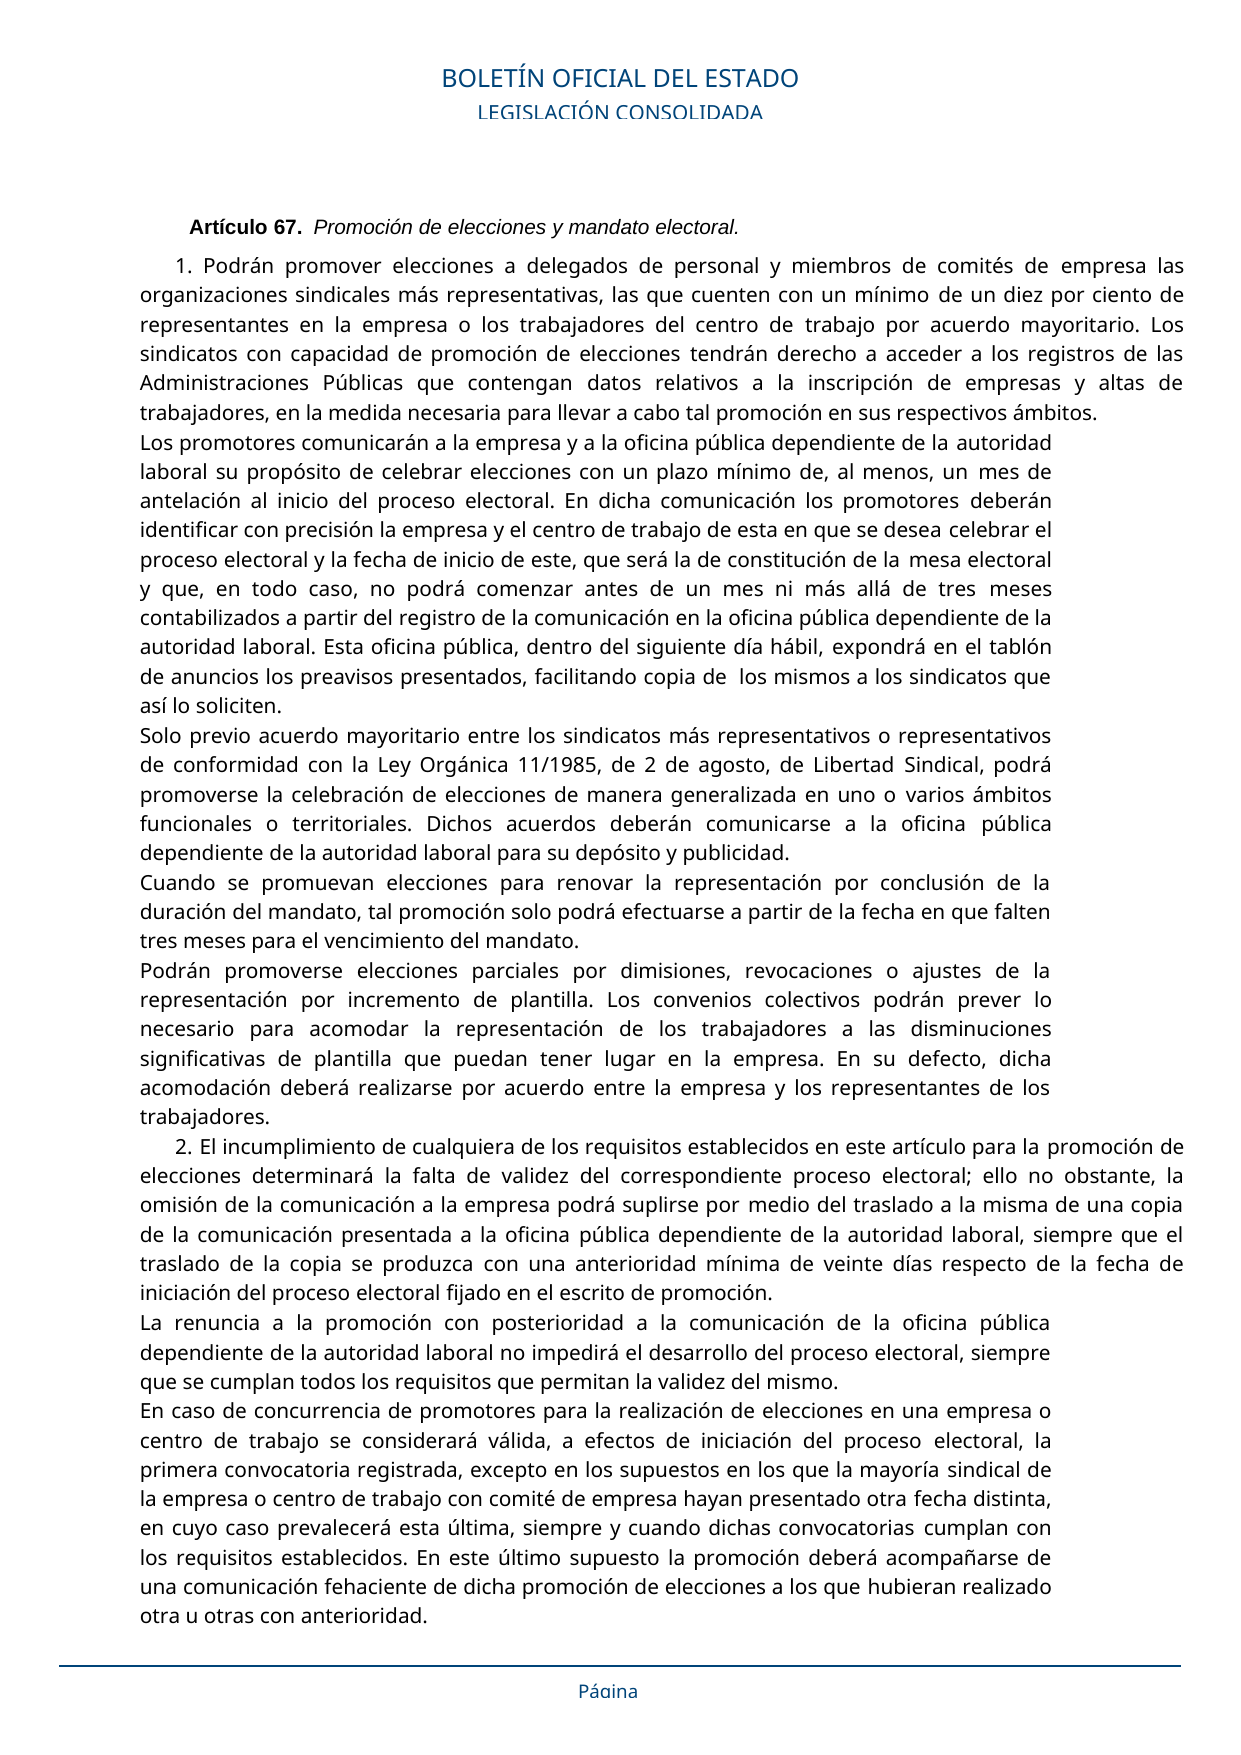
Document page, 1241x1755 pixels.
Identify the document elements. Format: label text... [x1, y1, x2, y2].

list El incumplimiento de cualquiera de los requisitos establecidos en este artículo para la promoción de elecciones determinará la falta de validez del correspondiente proceso electoral; ello no obstante, la omisión de la comunicación a la empresa podrá suplirse por medio del traslado a la misma de una copia de la comunicación presentada a la oficina pública dependiente de la autoridad laboral, siempre que el traslado de la copia se produzca con una anterioridad mínima de veinte días respecto de la fecha de iniciación del proceso electoral fijado en el escrito de promoción. [139, 1132, 1184, 1307]
text Artículo 67. Promoción de elecciones y mandato electoral. [189, 214, 1184, 238]
text Solo previo acuerdo mayoritario entre los sindicatos más representativos o representativos de conformidad con la Ley Orgánica 11/1985, de 2 de agosto, de Libertad Sindical, podrá promoverse la celebración de elecciones de manera generalizada en uno o varios ámbitos funcionales o territoriales. Dichos acuerdos deberán comunicarse a la oficina pública dependiente de la autoridad laboral para su depósito y publicidad. [139, 721, 1052, 867]
text Cuando se promuevan elecciones para renovar la representación por conclusión de la duración del mandato, tal promoción solo podrá efectuarse a partir de la fecha en que falten tres meses para el vencimiento del mandato. [139, 868, 1052, 955]
text En caso de concurrencia de promotores para la realización de elecciones en una empresa o centro de trabajo se considerará válida, a efectos de iniciación del proceso electoral, la primera convocatoria registrada, excepto en los supuestos en los que la mayoría sindical de la empresa o centro de trabajo con comité de empresa hayan presentado otra fecha distinta, en cuyo caso prevalecerá esta última, siempre y cuando dichas convocatorias cumplan con los requisitos establecidos. En este último supuesto la promoción deberá acompañarse de una comunicación fehaciente de dicha promoción de elecciones a los que hubieran realizado otra u otras con anterioridad. [139, 1396, 1052, 1630]
list Podrán promover elecciones a delegados de personal y miembros de comités de empresa las organizaciones sindicales más representativas, las que cuenten con un mínimo de un diez por ciento de representantes en la empresa o los trabajadores del centro de trabajo por acuerdo mayoritario. Los sindicatos con capacidad de promoción de elecciones tendrán derecho a acceder a los registros de las Administraciones Públicas que contengan datos relativos a la inscripción de empresas y altas de trabajadores, en la medida necesaria para llevar a cabo tal promoción en sus respectivos ámbitos. [139, 251, 1184, 426]
text Podrán promoverse elecciones parciales por dimisiones, revocaciones o ajustes de la representación por incremento de plantilla. Los convenios colectivos podrán prever lo necesario para acomodar la representación de los trabajadores a las disminuciones significativas de plantilla que puedan tener lugar en la empresa. En su defecto, dicha acomodación deberá realizarse por acuerdo entre la empresa y los representantes de los trabajadores. [139, 956, 1052, 1131]
text La renuncia a la promoción con posterioridad a la comunicación de la oficina pública dependiente de la autoridad laboral no impedirá el desarrollo del proceso electoral, siempre que se cumplan todos los requisitos que permitan la validez del mismo. [139, 1308, 1052, 1395]
text Los promotores comunicarán a la empresa y a la oficina pública dependiente de la autoridad laboral su propósito de celebrar elecciones con un plazo mínimo de, al menos, un mes de antelación al inicio del proceso electoral. En dicha comunicación los promotores deberán identificar con precisión la empresa y el centro de trabajo de esta en que se desea celebrar el proceso electoral y la fecha de inicio de este, que será la de constitución de la mesa electoral y que, en todo caso, no podrá comenzar antes de un mes ni más allá de tres meses contabilizados a partir del registro de la comunicación en la oficina pública dependiente de la autoridad laboral. Esta oficina pública, dentro del siguiente día hábil, expondrá en el tablón de anuncios los preavisos presentados, facilitando copia de los mismos a los sindicatos que así lo soliciten. [139, 428, 1052, 719]
